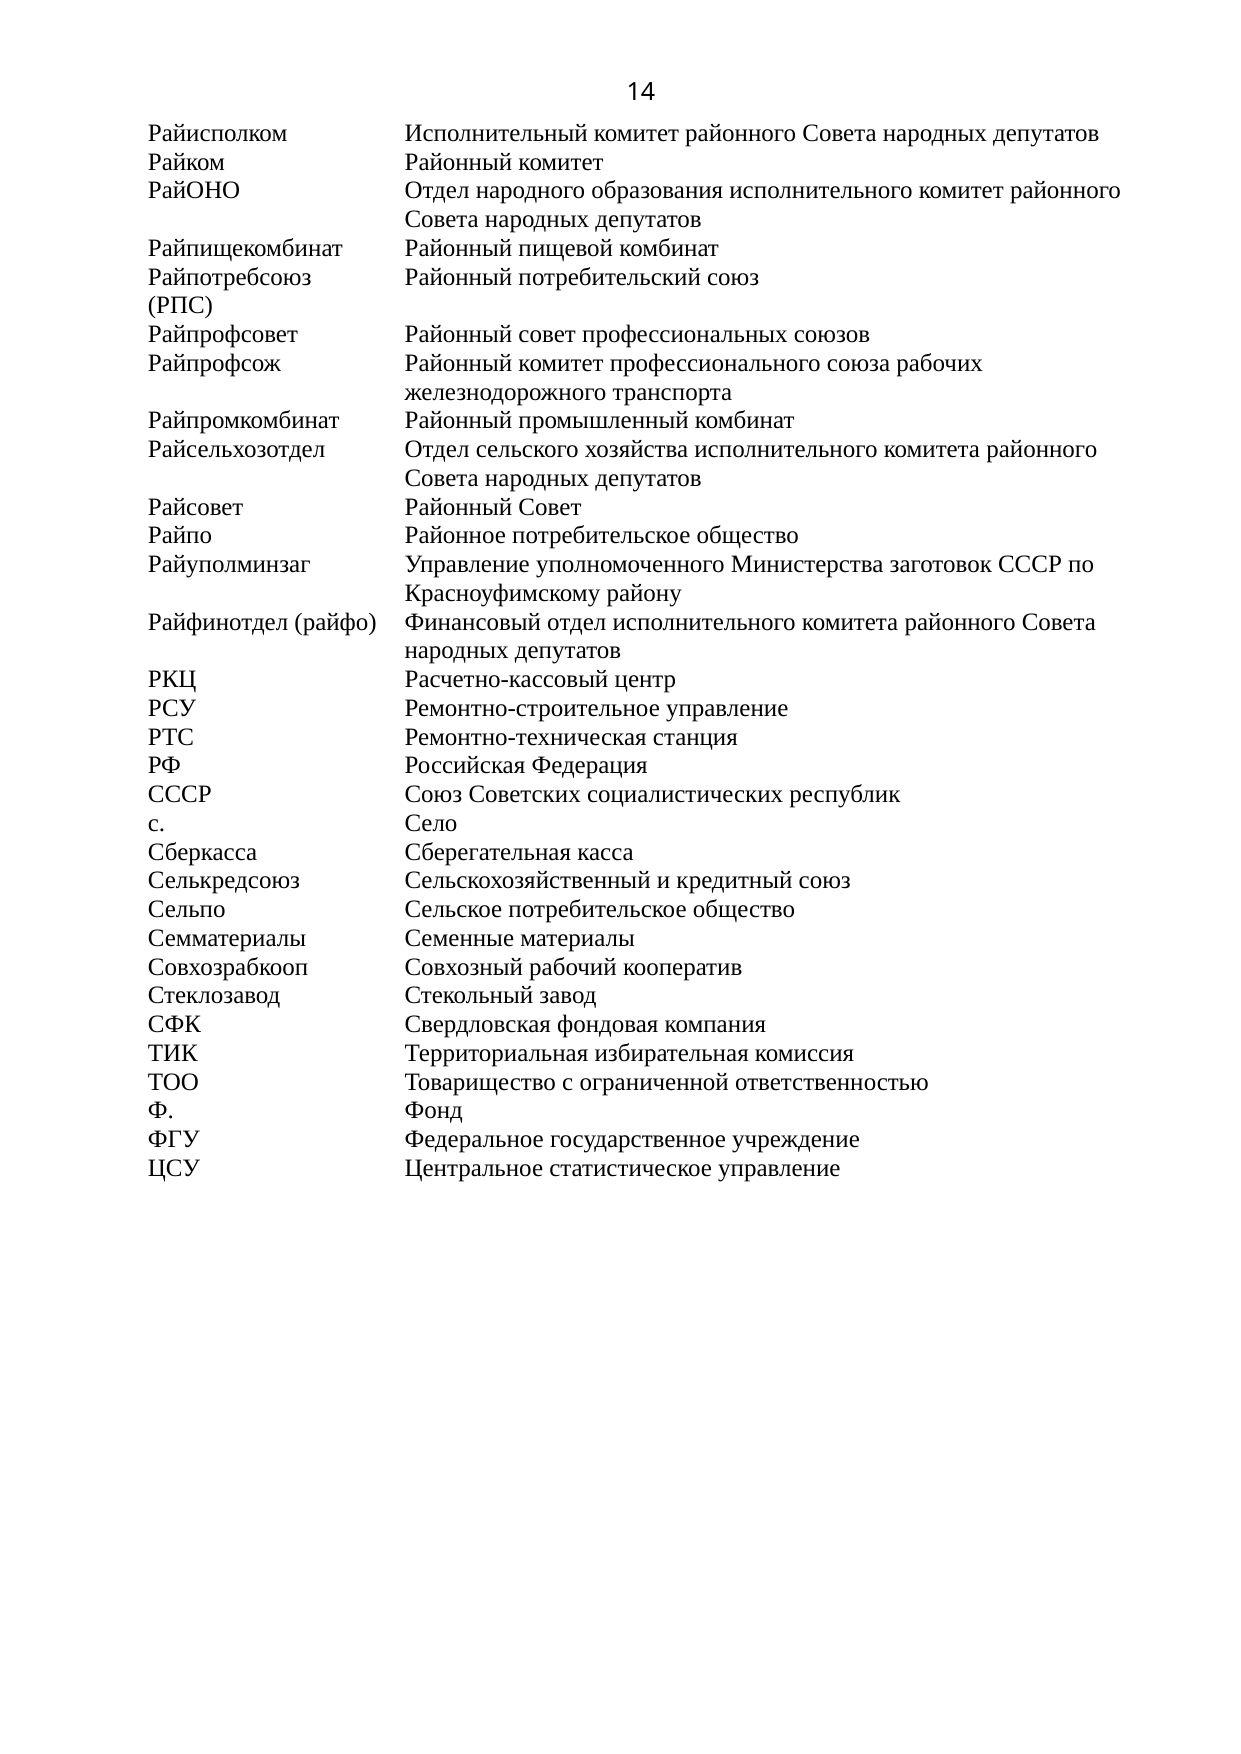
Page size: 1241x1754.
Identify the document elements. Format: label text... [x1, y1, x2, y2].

table_cell ТОО [136, 1067, 393, 1096]
table_cell Свердловская фондовая компания [393, 1009, 1133, 1038]
table_cell Райисполком [136, 118, 393, 147]
table_cell Райпрофсовет [136, 319, 393, 348]
table_cell Райком [136, 147, 393, 176]
table_cell РТС [136, 722, 393, 751]
table_cell Управление уполномоченного Министерства заготовок СССР по Красноуфимскому району [393, 549, 1133, 607]
table_cell Товарищество с ограниченной ответственностью [393, 1067, 1133, 1096]
table_cell с. [136, 808, 393, 837]
table_cell Райуполминзаг [136, 549, 393, 607]
table_cell Семматериалы [136, 923, 393, 952]
table_cell РайОНО [136, 176, 393, 233]
table_cell Федеральное государственное учреждение [393, 1124, 1133, 1153]
table_cell Центральное статистическое управление [393, 1153, 1133, 1182]
table_cell Сельскохозяйственный и кредитный союз [393, 866, 1133, 894]
table_cell Районный комитет [393, 147, 1133, 176]
table_cell ФГУ [136, 1124, 393, 1153]
table_cell Райпромкомбинат [136, 406, 393, 434]
table_cell СФК [136, 1009, 393, 1038]
table_cell Райпотребсоюз (РПС) [136, 262, 393, 319]
table_cell Совхозрабкооп [136, 952, 393, 981]
table_cell Село [393, 808, 1133, 837]
table_cell Сельское потребительское общество [393, 894, 1133, 923]
table_cell Районный комитет профессионального союза рабочих железнодорожного транспорта [393, 348, 1133, 406]
table_cell РСУ [136, 693, 393, 722]
table_cell ЦСУ [136, 1153, 393, 1182]
table_cell Российская Федерация [393, 751, 1133, 779]
table_cell Фонд [393, 1096, 1133, 1124]
table_cell Райпо [136, 521, 393, 549]
table_cell Семенные материалы [393, 923, 1133, 952]
table_cell Сберегательная касса [393, 837, 1133, 866]
table_cell Отдел народного образования исполнительного комитет районного Совета народных депутатов [393, 176, 1133, 233]
table_cell Исполнительный комитет районного Совета народных депутатов [393, 118, 1133, 147]
table_cell Союз Советских социалистических республик [393, 779, 1133, 808]
table_cell Районный промышленный комбинат [393, 406, 1133, 434]
table_cell Районный пищевой комбинат [393, 233, 1133, 262]
table_cell Отдел сельского хозяйства исполнительного комитета районного Совета народных депутатов [393, 434, 1133, 492]
table_cell Районный потребительский союз [393, 262, 1133, 319]
table_cell Селькредсоюз [136, 866, 393, 894]
table_cell Ф. [136, 1096, 393, 1124]
table_cell Совхозный рабочий кооператив [393, 952, 1133, 981]
table_cell Сельпо [136, 894, 393, 923]
table_cell ТИК [136, 1038, 393, 1067]
table_cell Территориальная избирательная комиссия [393, 1038, 1133, 1067]
table_cell Районное потребительское общество [393, 521, 1133, 549]
table_cell Районный совет профессиональных союзов [393, 319, 1133, 348]
table_cell РФ [136, 751, 393, 779]
table_cell Расчетно-кассовый центр [393, 664, 1133, 693]
table_cell Сберкасса [136, 837, 393, 866]
table_cell Районный Совет [393, 492, 1133, 521]
table_cell Стекольный завод [393, 981, 1133, 1009]
table_cell Стеклозавод [136, 981, 393, 1009]
table_cell Райсовет [136, 492, 393, 521]
table_cell Райфинотдел (райфо) [136, 607, 393, 664]
table_cell СССР [136, 779, 393, 808]
table_cell Ремонтно-техническая станция [393, 722, 1133, 751]
table_cell Финансовый отдел исполнительного комитета районного Совета народных депутатов [393, 607, 1133, 664]
table_cell Ремонтно-строительное управление [393, 693, 1133, 722]
table_cell РКЦ [136, 664, 393, 693]
table_cell Райсельхозотдел [136, 434, 393, 492]
table_cell Райпрофсож [136, 348, 393, 406]
table_cell Райпищекомбинат [136, 233, 393, 262]
